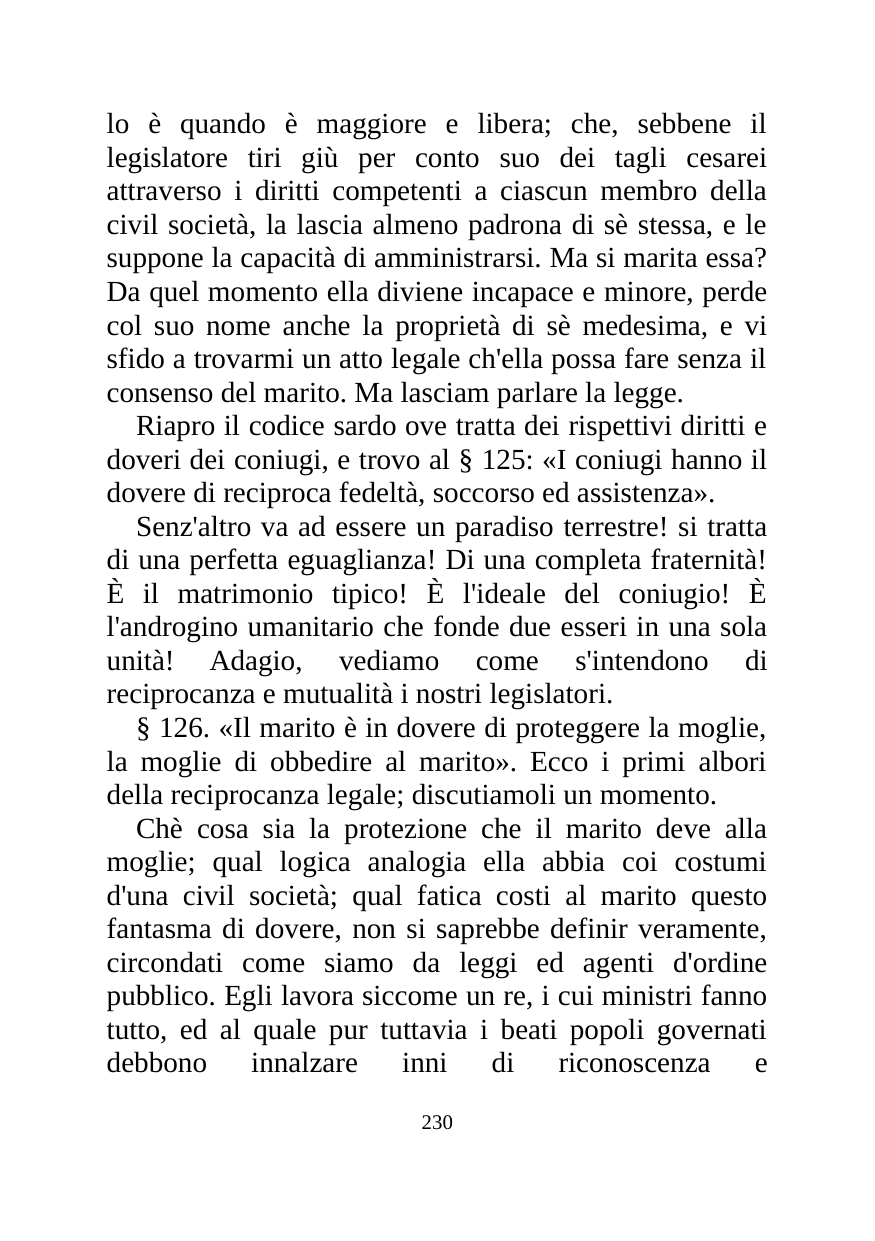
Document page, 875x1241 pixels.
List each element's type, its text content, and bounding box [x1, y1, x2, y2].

text Chè cosa sia la protezione che il marito deve alla moglie; qual logica analogia ella abbia coi costumi d'una civil società; qual fatica costi al marito questo fantasma di dovere, non si saprebbe definir veramente, circondati come siamo da leggi ed agenti d'ordine pubblico. Egli lavora siccome un re, i cui ministri fanno tutto, ed al quale pur tuttavia i beati popoli governati debbono innalzare inni di riconoscenza e [106, 811, 768, 1079]
text lo è quando è maggiore e libera; che, sebbene il legislatore tiri giù per conto suo dei tagli cesarei attraverso i diritti competenti a ciascun membro della civil società, la lascia almeno padrona di sè stessa, e le suppone la capacità di amministrarsi. Ma si marita essa? Da quel momento ella diviene incapace e minore, perde col suo nome anche la proprietà di sè medesima, e vi sfido a trovarmi un atto legale ch'ella possa fare senza il consenso del marito. Ma lasciam parlare la legge. [106, 106, 768, 408]
text § 126. «Il marito è in dovere di proteggere la moglie, la moglie di obbedire al marito». Ecco i primi albori della reciprocanza legale; discutiamoli un momento. [106, 710, 768, 811]
text Senz'altro va ad essere un paradiso terrestre! si tratta di una perfetta eguaglianza! Di una completa fraternità! È il matrimonio tipico! È l'ideale del coniugio! È l'androgino umanitario che fonde due esseri in una sola unità! Adagio, vediamo come s'intendono di reciprocanza e mutualità i nostri legislatori. [106, 509, 768, 710]
text Riapro il codice sardo ove tratta dei rispettivi diritti e doveri dei coniugi, e trovo al § 125: «I coniugi hanno il dovere di reciproca fedeltà, soccorso ed assistenza». [106, 408, 768, 509]
